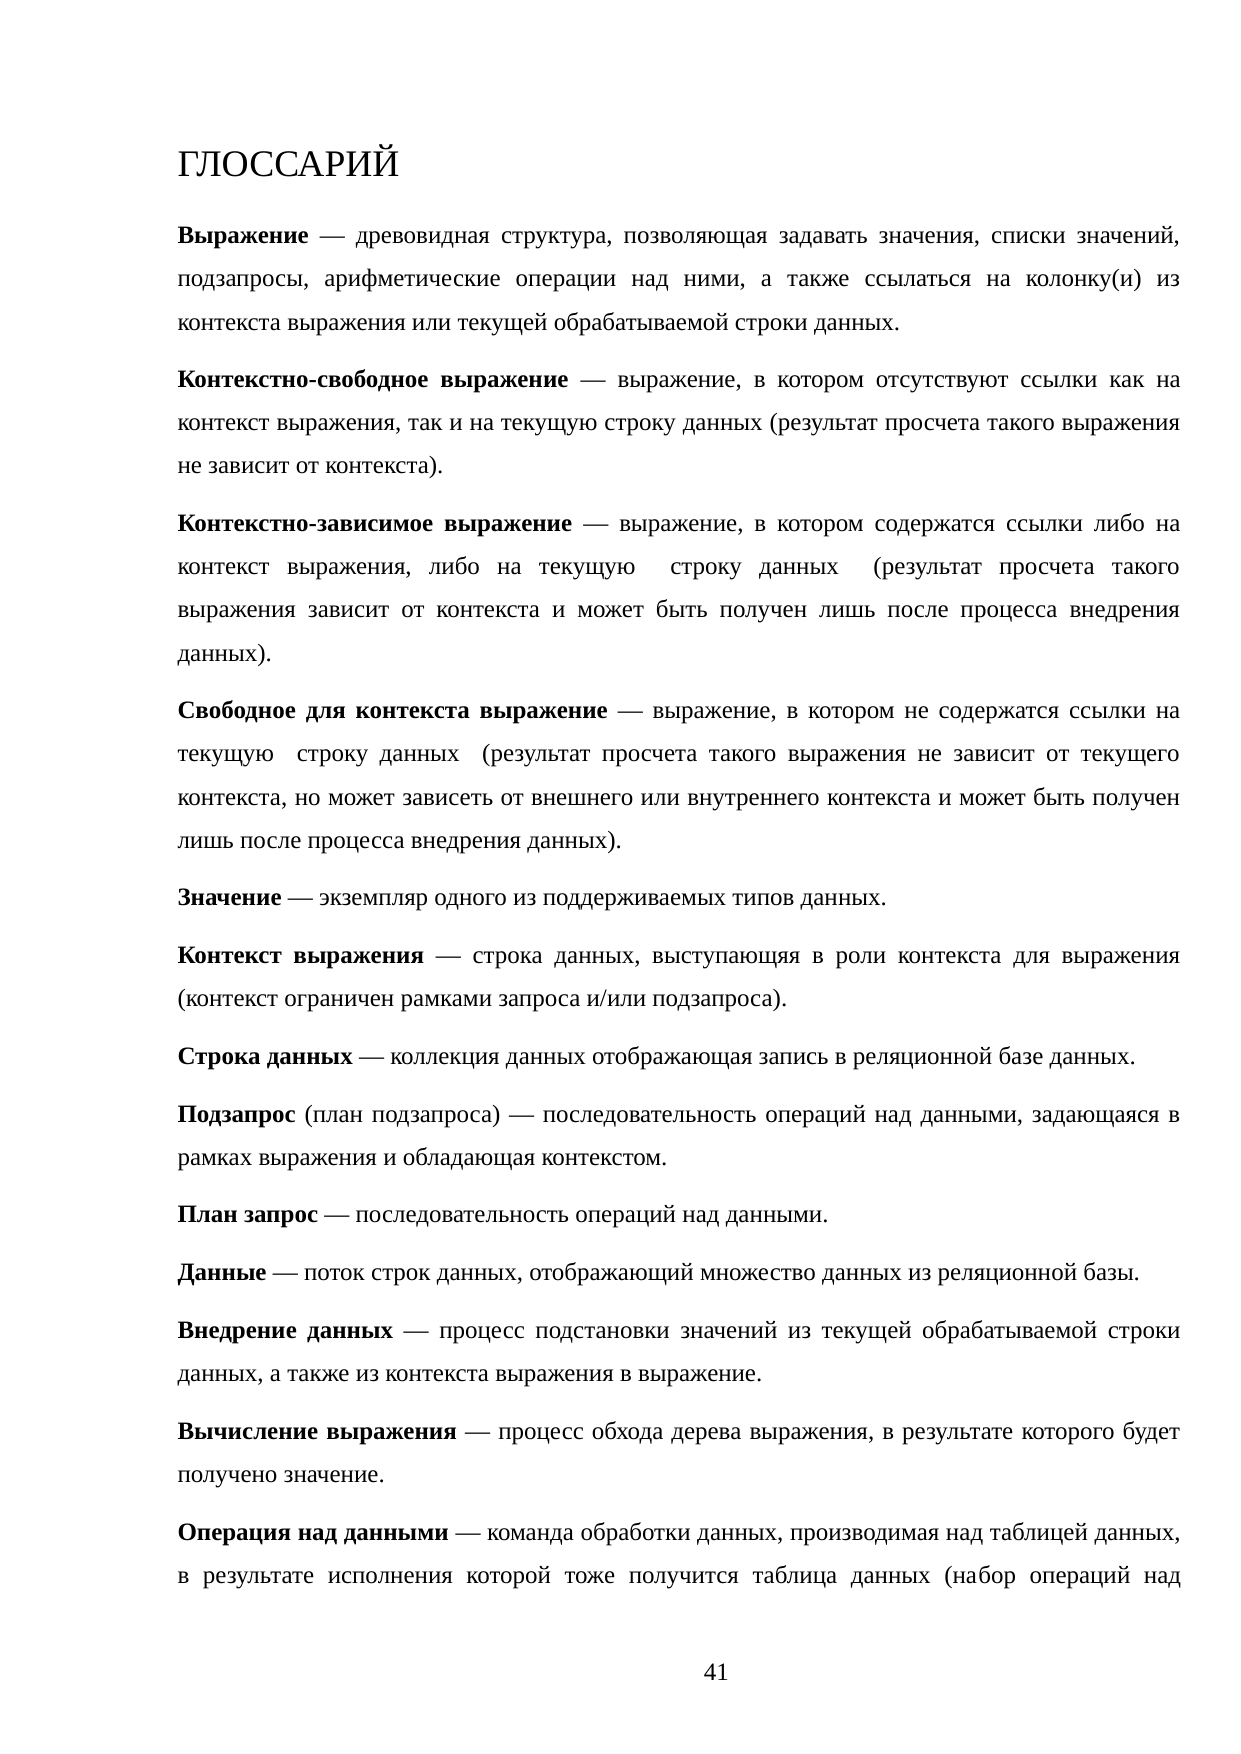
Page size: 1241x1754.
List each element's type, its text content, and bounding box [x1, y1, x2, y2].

text Строка данных — коллекция данных отображающая запись в реляционной базе данных. [177, 1041, 1181, 1070]
text Вычисление выражения — процесс обхода дерева выражения, в результате которого будет получено значение. [177, 1416, 1181, 1488]
text Данные — поток строк данных, отображающий множество данных из реляционной базы. [177, 1257, 1181, 1286]
text Подзапрос (план подзапроса) — последовательность операций над данными, задающаяся в рамках выражения и обладающая контекстом. [177, 1099, 1181, 1171]
text Контекст выражения — строка данных, выступающяя в роли контекста для выражения (контекст ограничен рамками запроса и/или подзапроса). [177, 940, 1181, 1012]
text Операция над данными — команда обработки данных, производимая над таблицей данных, в результате исполнения которой тоже получится таблица данных (набор операций над [177, 1517, 1181, 1588]
text Значение — экземпляр одного из поддерживаемых типов данных. [177, 882, 1181, 911]
text Контекстно-свободное выражение — выражение, в котором отсутствуют ссылки как на контекст выражения, так и на текущую строку данных (результат просчета такого выражения не зависит от контекста). [177, 364, 1181, 479]
text Контекстно-зависимое выражение — выражение, в котором содержатся ссылки либо на контекст выражения, либо на текущую строку данных (результат просчета такого выражения зависит от контекста и может быть получен лишь после процесса внедрения данных). [177, 508, 1181, 666]
text План запрос — последовательность операций над данными. [177, 1199, 1181, 1228]
subtitle ГЛОССАРИЙ [177, 142, 1181, 185]
text Свободное для контекста выражение — выражение, в котором не содержатся ссылки на текущую строку данных (результат просчета такого выражения не зависит от текущего контекста, но может зависеть от внешнего или внутреннего контекста и может быть получен лишь после процесса внедрения данных). [177, 695, 1181, 853]
text Внедрение данных — процесс подстановки значений из текущей обрабатываемой строки данных, а также из контекста выражения в выражение. [177, 1315, 1181, 1387]
text Выражение — древовидная структура, позволяющая задавать значения, списки значений, подзапросы, арифметические операции над ними, а также ссылаться на колонку(и) из контекста выражения или текущей обрабатываемой строки данных. [177, 220, 1181, 335]
